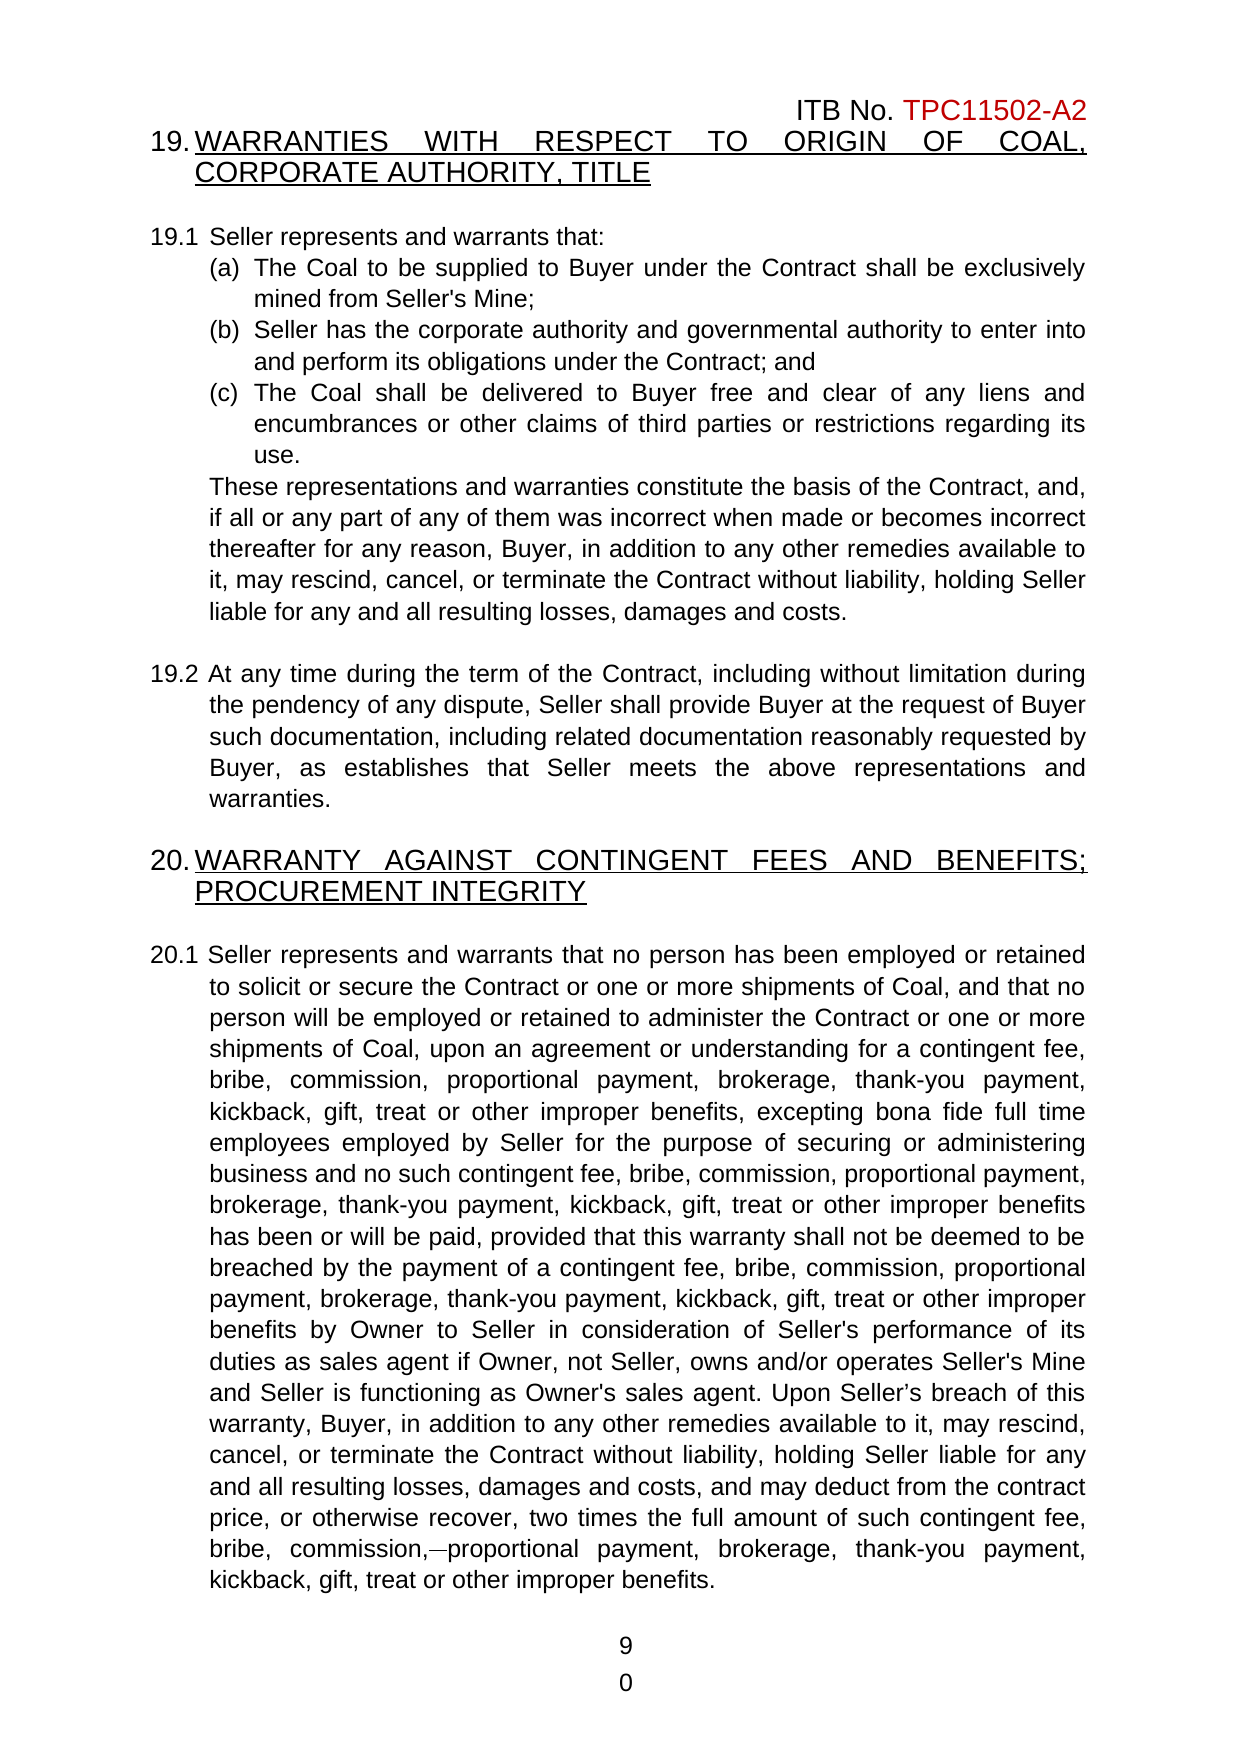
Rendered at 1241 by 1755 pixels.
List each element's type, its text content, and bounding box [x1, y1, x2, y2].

text These representations and warranties constitute the basis of the Contract, and, if all or any part of any of them was incorrect when made or becomes incorrect thereafter for any reason, Buyer, in addition to any other remedies available to it, may rescind, cancel, or terminate the Contract without liability, holding Seller liable for any and all resulting losses, damages and costs. [209, 470, 1087, 626]
text (c) The Coal shall be delivered to Buyer free and clear of any liens and encumbrances or other claims of third parties or restrictions regarding its use. [209, 376, 1087, 470]
text 20. WARRANTY AGAINST CONTINGENT FEES AND BENEFITS; PROCUREMENT INTEGRITY [150, 845, 1087, 907]
text 20.1 Seller represents and warrants that no person has been employed or retained to solicit or secure the Contract or one or more shipments of Coal, and that no person will be employed or retained to administer the Contract or one or more shipments of Coal, upon an agreement or understanding for a contingent fee, bribe, commission, proportional payment, brokerage, thank-you payment, kickback, gift, treat or other improper benefits, excepting bona fide full time employees employed by Seller for the purpose of securing or administering business and no such contingent fee, bribe, commission, proportional payment, brokerage, thank-you payment, kickback, gift, treat or other improper benefits has been or will be paid, provided that this warranty shall not be deemed to be breached by the payment of a contingent fee, bribe, commission, proportional payment, brokerage, thank-you payment, kickback, gift, treat or other improper benefits by Owner to Seller in consideration of Seller's performance of its duties as sales agent if Owner, not Seller, owns and/or operates Seller's Mine and Seller is functioning as Owner's sales agent. Upon Seller’s breach of this warranty, Buyer, in addition to any other remedies available to it, may rescind, cancel, or terminate the Contract without liability, holding Seller liable for any and all resulting losses, damages and costs, and may deduct from the contract price, or otherwise recover, two times the full amount of such contingent fee, bribe, commission, proportional payment, brokerage, thank-you payment, kickback, gift, treat or other improper benefits. [150, 939, 1087, 1595]
text 19.2 At any time during the term of the Contract, including without limitation during the pendency of any dispute, Seller shall provide Buyer at the request of Buyer such documentation, including related documentation reasonably requested by Buyer, as establishes that Seller meets the above representations and warranties. [150, 657, 1087, 814]
text 19. WARRANTIES WITH RESPECT TO ORIGIN OF COAL, CORPORATE AUTHORITY, TITLE [150, 126, 1087, 189]
text 19.1 Seller represents and warrants that: [150, 220, 1087, 251]
text (b) Seller has the corporate authority and governmental authority to enter into and perform its obligations under the Contract; and [209, 314, 1087, 376]
text (a) The Coal to be supplied to Buyer under the Contract shall be exclusively mined from Seller's Mine; [209, 251, 1087, 314]
